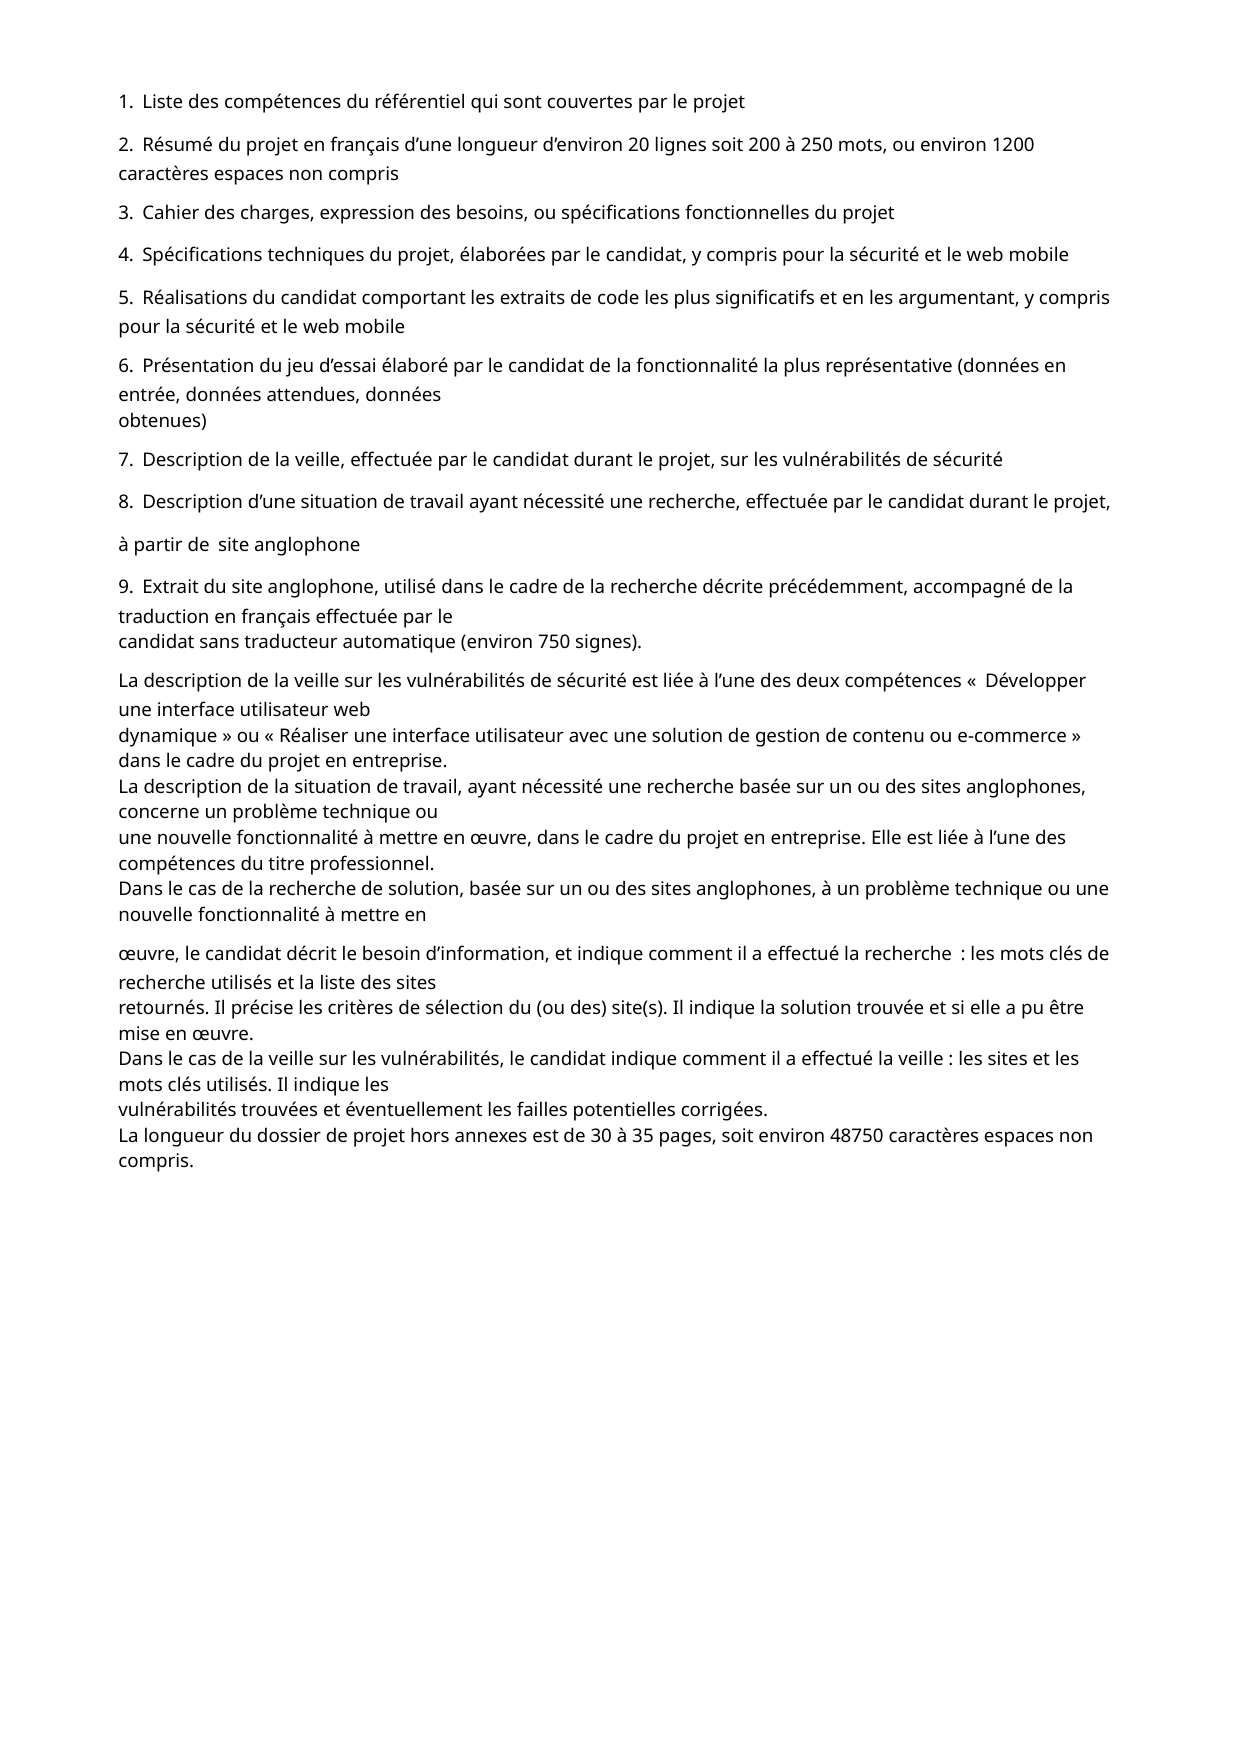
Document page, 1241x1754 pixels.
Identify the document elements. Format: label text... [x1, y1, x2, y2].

text 1. Liste des compétences du référentiel qui sont couvertes par le projet 2. Résumé du projet en français d’une longueur d’environ 20 lignes soit 200 à 250 mots, ou environ 1200 caractères espaces non compris 3. Cahier des charges, expression des besoins, ou spécifications fonctionnelles du projet 4. Spécifications techniques du projet, élaborées par le candidat, y compris pour la sécurité et le web mobile 5. Réalisations du candidat comportant les extraits de code les plus significatifs et en les argumentant, y compris pour la sécurité et le web mobile 6. Présentation du jeu d’essai élaboré par le candidat de la fonctionnalité la plus représentative (données en entrée, données attendues, données obtenues) 7. Description de la veille, effectuée par le candidat durant le projet, sur les vulnérabilités de sécurité 8. Description d’une situation de travail ayant nécessité une recherche, effectuée par le candidat durant le projet, à partir de site anglophone 9. Extrait du site anglophone, utilisé dans le cadre de la recherche décrite précédemment, accompagné de la traduction en français effectuée par le candidat sans traducteur automatique (environ 750 signes). La description de la veille sur les vulnérabilités de sécurité est liée à l’une des deux compétences « Développer une interface utilisateur web dynamique » ou « Réaliser une interface utilisateur avec une solution de gestion de contenu ou e-commerce » dans le cadre du projet en entreprise. La description de la situation de travail, ayant nécessité une recherche basée sur un ou des sites anglophones, concerne un problème technique ou une nouvelle fonctionnalité à mettre en œuvre, dans le cadre du projet en entreprise. Elle est liée à l’une des compétences du titre professionnel. Dans le cas de la recherche de solution, basée sur un ou des sites anglophones, à un problème technique ou une nouvelle fonctionnalité à mettre en œuvre, le candidat décrit le besoin d’information, et indique comment il a effectué la recherche : les mots clés de recherche utilisés et la liste des sites retournés. Il précise les critères de sélection du (ou des) site(s). Il indique la solution trouvée et si elle a pu être mise en œuvre. Dans le cas de la veille sur les vulnérabilités, le candidat indique comment il a effectué la veille : les sites et les mots clés utilisés. Il indique les vulnérabilités trouvées et éventuellement les failles potentielles corrigées. La longueur du dossier de projet hors annexes est de 30 à 35 pages, soit environ 48750 caractères espaces non compris. [118, 75, 1122, 1173]
